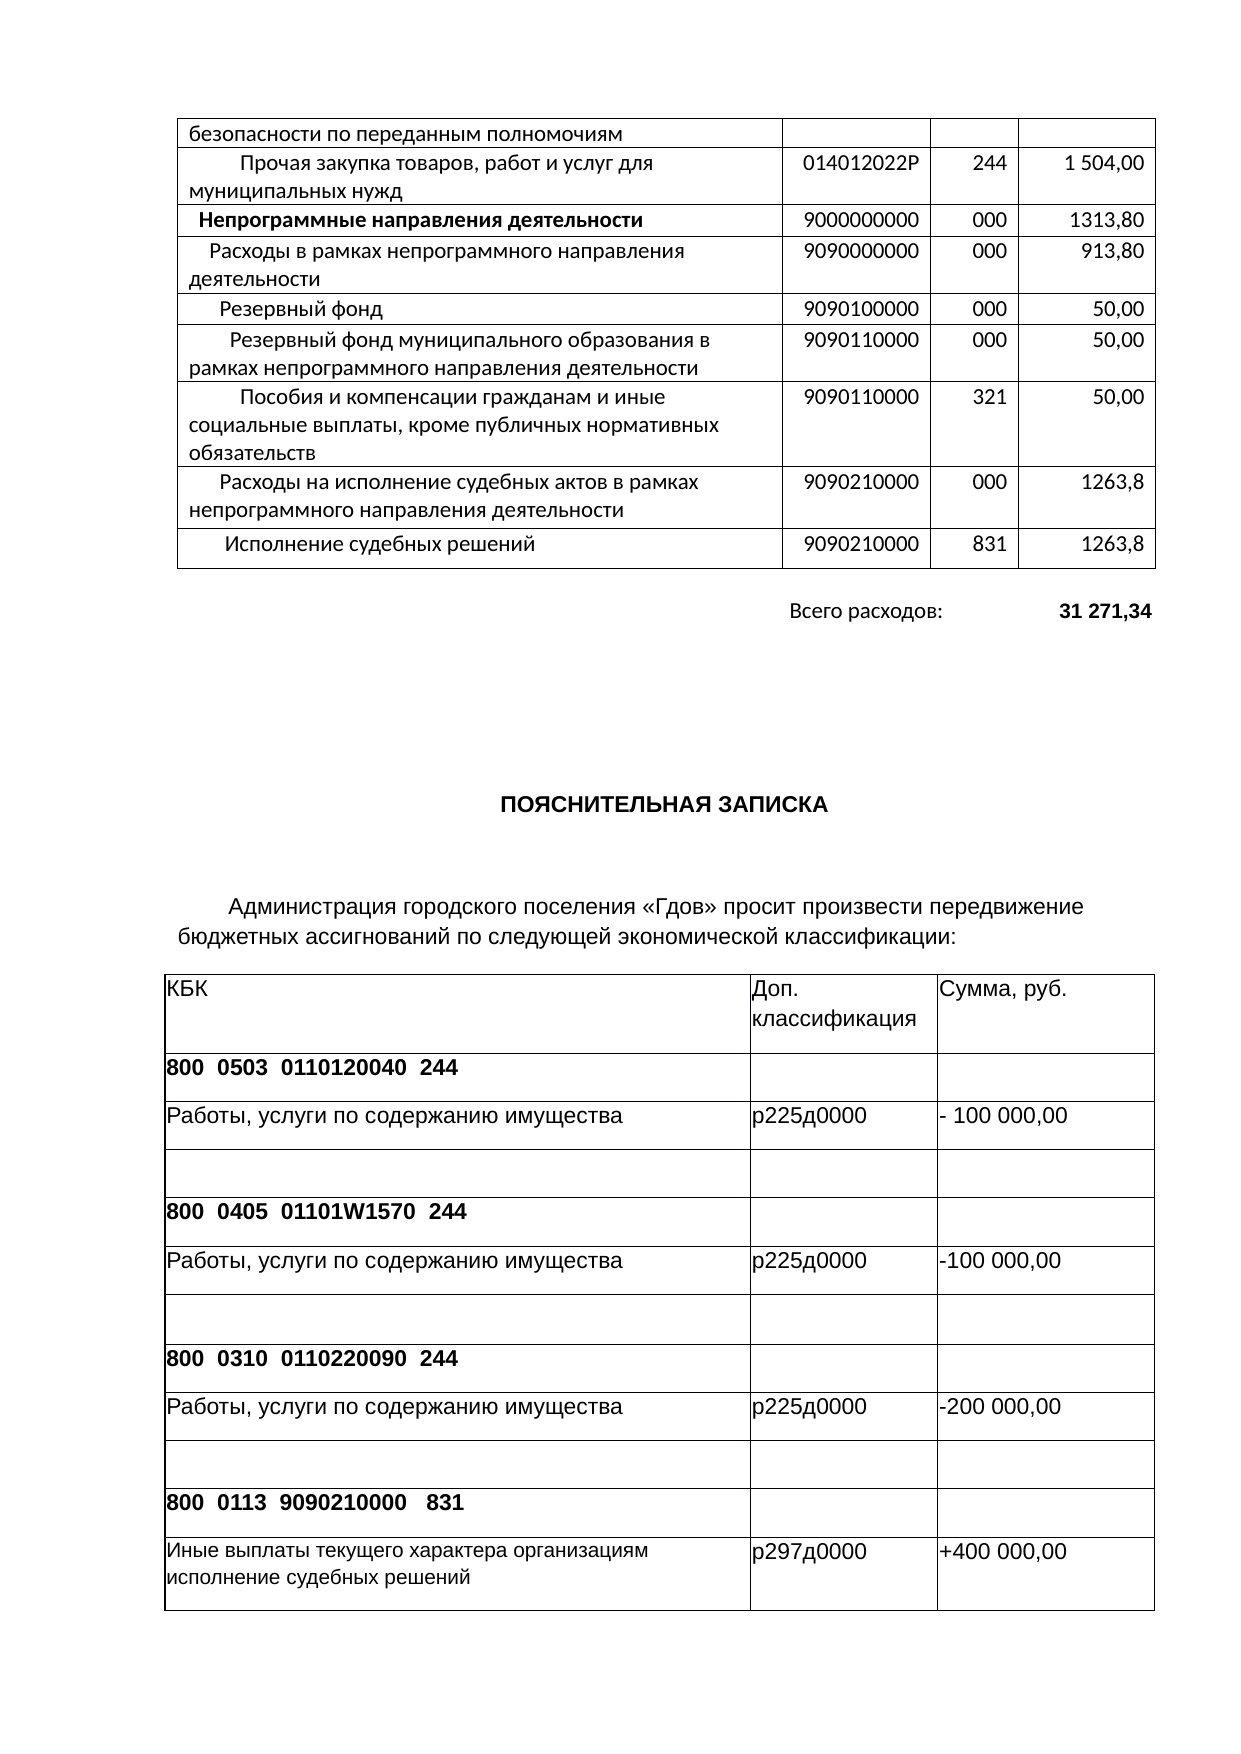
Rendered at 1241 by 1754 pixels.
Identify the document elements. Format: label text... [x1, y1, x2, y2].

table_cell 831 [931, 529, 1018, 567]
table_cell Резервный фонд [178, 294, 782, 324]
table_cell Непрограммные направления деятельности [178, 205, 782, 236]
table_cell 1313,80 [1019, 205, 1155, 236]
table_cell [783, 119, 930, 147]
text ПОЯСНИТЕЛЬНАЯ ЗАПИСКА [177, 791, 1152, 817]
table_cell 000 [931, 467, 1018, 528]
text Администрация городского поселения «Гдов» просит произвести передвижение бюджетных ассигнований по следующей экономической классификации: [177, 893, 1152, 949]
table_cell 9090000000 [783, 237, 930, 293]
table_cell Исполнение судебных решений [178, 529, 782, 567]
table_cell р225д0000 [751, 1102, 937, 1149]
table_cell 50,00 [1019, 382, 1155, 466]
table_cell 800 0503 0110120040 244 [166, 1054, 750, 1101]
table_cell 9000000000 [783, 205, 930, 236]
table_cell [938, 1345, 1154, 1392]
table_cell [938, 1489, 1154, 1537]
table_cell 913,80 [1019, 237, 1155, 293]
table_cell Работы, услуги по содержанию имущества [166, 1393, 750, 1440]
table_cell [166, 1441, 750, 1488]
table_cell [1019, 119, 1155, 147]
table_cell -100 000,00 [938, 1247, 1154, 1294]
table_cell 1 504,00 [1019, 148, 1155, 204]
table_cell 000 [931, 325, 1018, 381]
table_cell безопасности по переданным полномочиям [178, 119, 782, 147]
table_cell 1263,8 [1019, 529, 1155, 567]
table_cell +400 000,00 [938, 1538, 1154, 1610]
table_cell 9090100000 [783, 294, 930, 324]
table_cell 321 [931, 382, 1018, 466]
table_cell [751, 1054, 937, 1101]
table_header Сумма, руб. [938, 975, 1154, 1053]
table_cell [751, 1295, 937, 1344]
table_cell 000 [931, 205, 1018, 236]
table_cell 9090210000 [783, 529, 930, 567]
table_cell 1263,8 [1019, 467, 1155, 528]
table_cell 9090110000 [783, 325, 930, 381]
table_cell Резервный фонд муниципального образования в рамках непрограммного направления деятельности [178, 325, 782, 381]
table_cell [751, 1198, 937, 1246]
table_cell [177, 569, 1018, 597]
table_cell [166, 1295, 750, 1344]
table_header КБК [166, 975, 750, 1053]
table_cell р225д0000 [751, 1393, 937, 1440]
table_cell р225д0000 [751, 1247, 937, 1294]
table_cell 014012022P [783, 148, 930, 204]
table_cell 000 [931, 237, 1018, 293]
table_cell 244 [931, 148, 1018, 204]
table_cell [938, 1150, 1154, 1197]
table_cell [751, 1150, 937, 1197]
table_cell [938, 1295, 1154, 1344]
table_cell 50,00 [1019, 294, 1155, 324]
table_cell Работы, услуги по содержанию имущества [166, 1247, 750, 1294]
table_cell [751, 1489, 937, 1537]
table_cell [938, 1198, 1154, 1246]
table_header Доп. классификация [751, 975, 937, 1053]
table_cell Прочая закупка товаров, работ и услуг для муниципальных нужд [178, 148, 782, 204]
table_cell 800 0113 9090210000 831 [166, 1489, 750, 1537]
table_cell [751, 1441, 937, 1488]
table_cell [1018, 569, 1151, 597]
table_cell р297д0000 [751, 1538, 937, 1610]
table_cell Расходы в рамках непрограммного направления деятельности [178, 237, 782, 293]
table_cell 50,00 [1019, 325, 1155, 381]
table_cell Пособия и компенсации гражданам и иные социальные выплаты, кроме публичных нормативных обязательств [178, 382, 782, 466]
table_cell - 100 000,00 [938, 1102, 1154, 1149]
table_cell Работы, услуги по содержанию имущества [166, 1102, 750, 1149]
table_cell [931, 119, 1018, 147]
table_cell [938, 1054, 1154, 1101]
table_cell Расходы на исполнение судебных актов в рамках непрограммного направления деятельности [178, 467, 782, 528]
table_cell [938, 1441, 1154, 1488]
table_cell 9090110000 [783, 382, 930, 466]
table_cell 800 0405 01101W1570 244 [166, 1198, 750, 1246]
table_cell 9090210000 [783, 467, 930, 528]
table_cell Иные выплаты текущего характера организациям исполнение судебных решений [166, 1538, 750, 1610]
table_cell 000 [931, 294, 1018, 324]
table_cell [751, 1345, 937, 1392]
table_cell -200 000,00 [938, 1393, 1154, 1440]
table_cell [166, 1150, 750, 1197]
text Всего расходов: 31 271,34 [177, 597, 1152, 624]
table_cell [1151, 569, 1156, 597]
table_cell 800 0310 0110220090 244 [166, 1345, 750, 1392]
